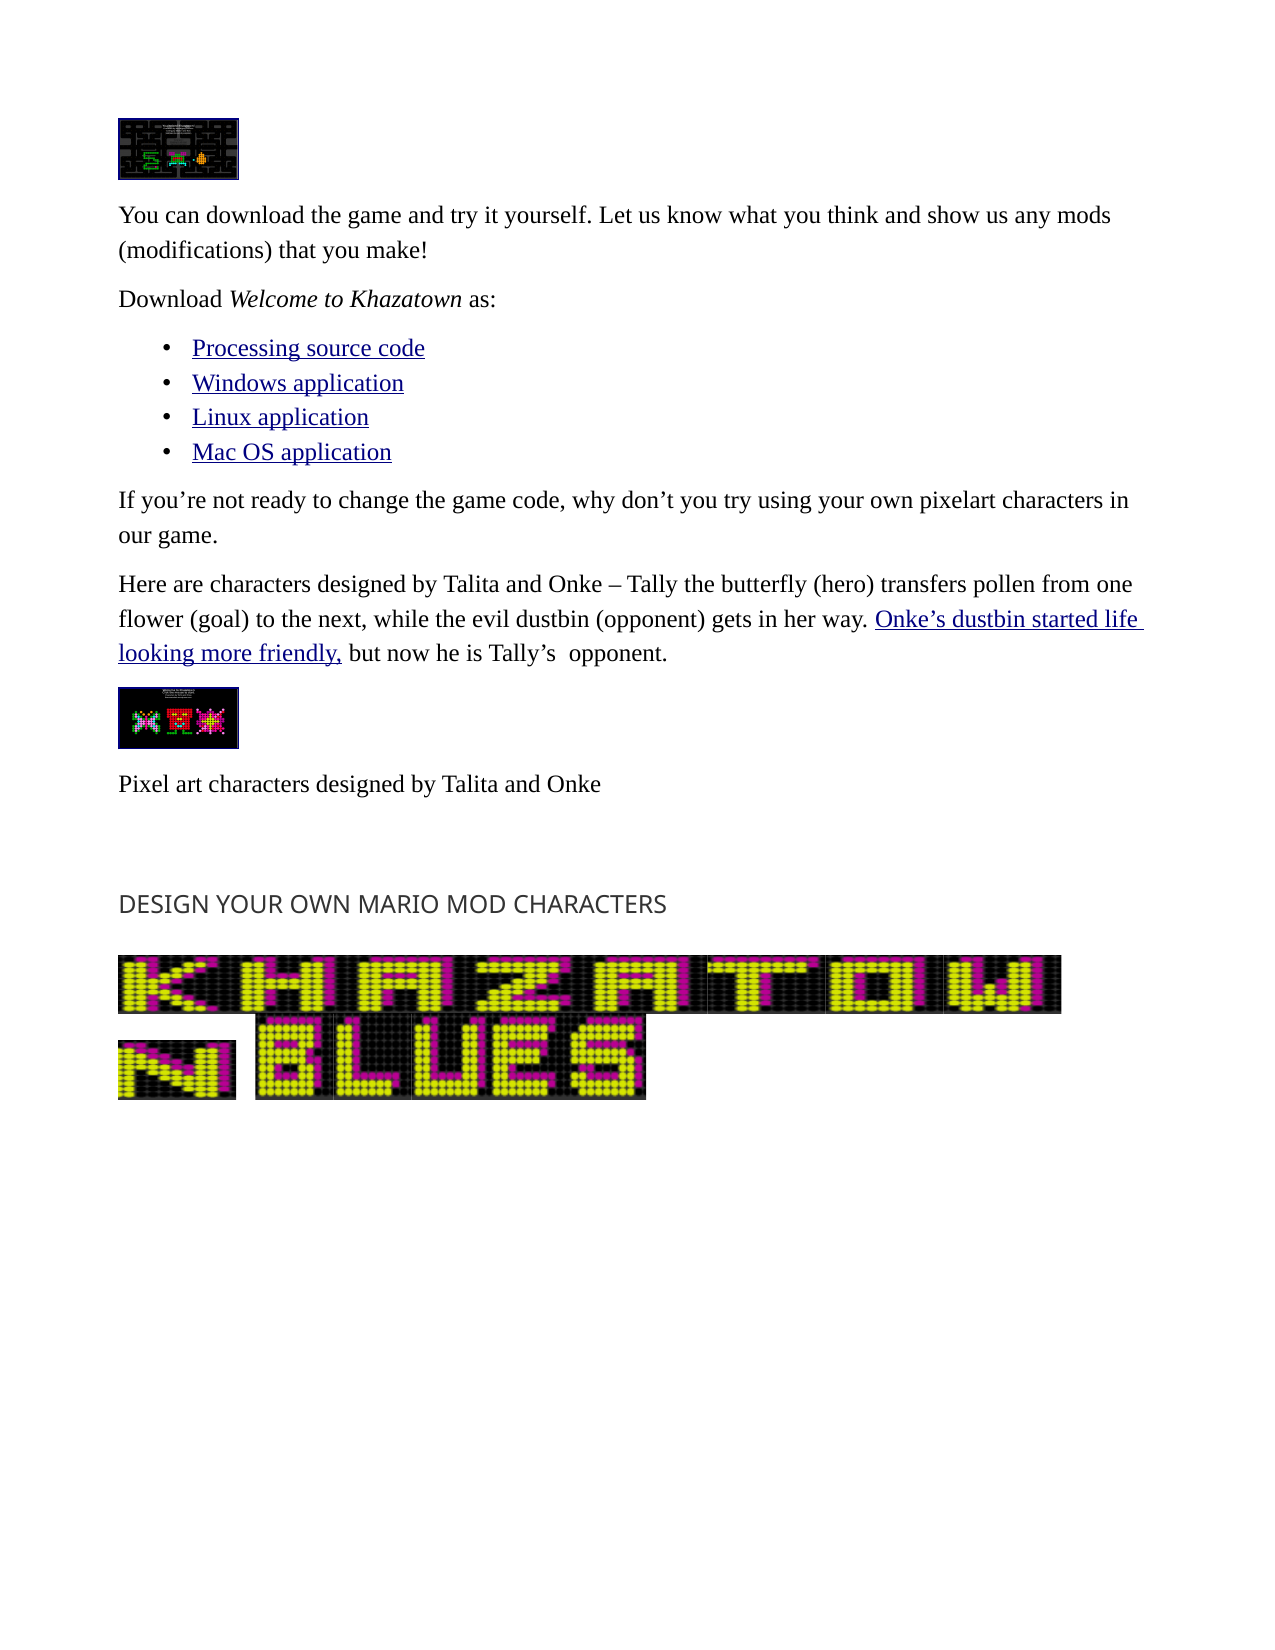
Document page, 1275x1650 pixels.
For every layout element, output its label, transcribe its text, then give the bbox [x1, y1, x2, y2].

picture [118, 955, 1062, 1100]
picture [120, 689, 238, 748]
picture [120, 120, 238, 179]
list Windows application [162, 368, 1157, 396]
text If you’re not ready to change the game code, why don’t you try using your own pixelart characters in our game. [118, 486, 1157, 549]
text Download Welcome to Khazatown as: [118, 284, 1157, 313]
list Processing source code [162, 333, 1157, 362]
picture [118, 1040, 237, 1100]
text DESIGN YOUR OWN MARIO MOD CHARACTERS [118, 887, 1157, 921]
text Here are characters designed by Talita and Onke – Tally the butterfly (hero) transfers pollen from one flower (goal) to the next, while the evil dustbin (opponent) gets in her way. Onke’s dustbin started life looking more friendly, but now he is Tally’s opponent. [118, 569, 1157, 667]
list Mac OS application [162, 437, 1157, 465]
text Pixel art characters designed by Talita and Onke [118, 769, 1157, 798]
text You can download the game and try it yourself. Let us know what you think and show us any mods (modifications) that you make! [118, 201, 1157, 264]
list Linux application [162, 402, 1157, 431]
